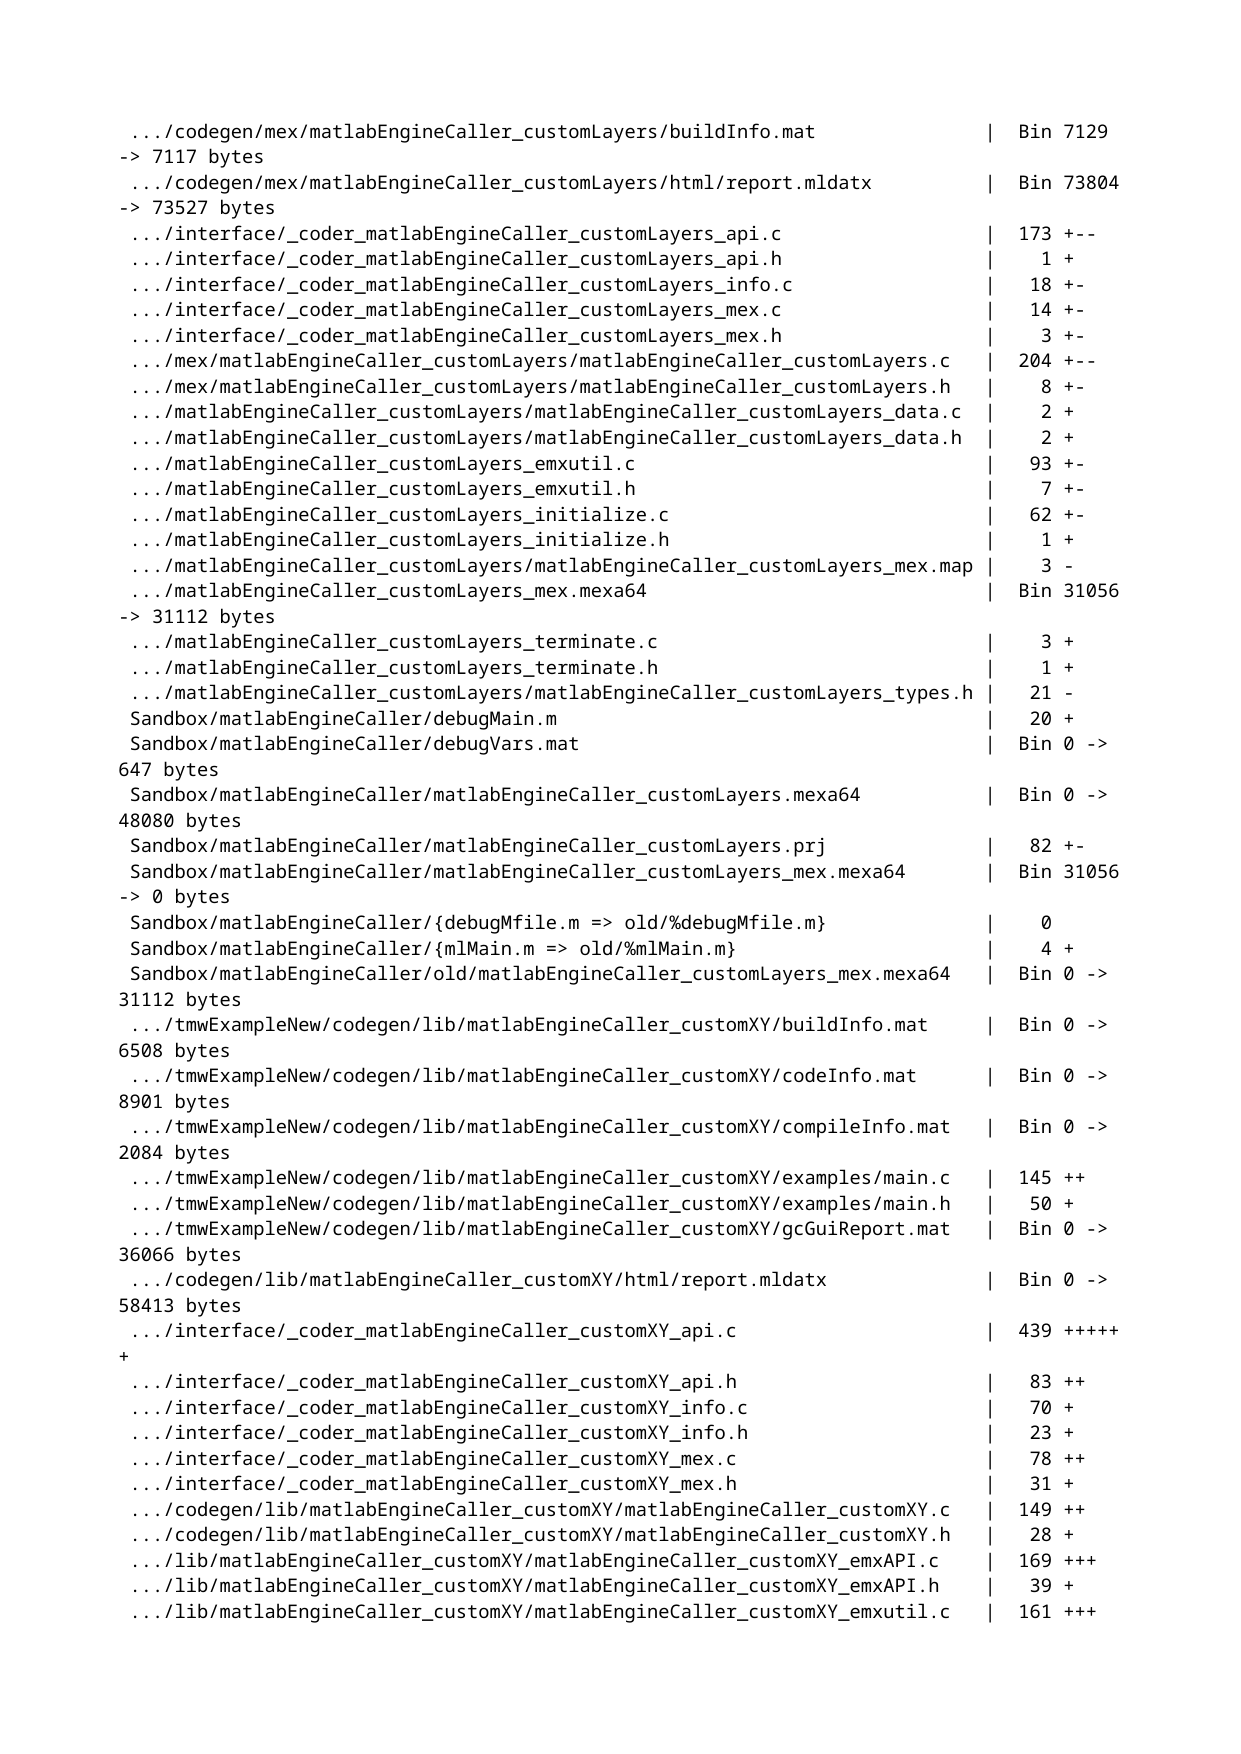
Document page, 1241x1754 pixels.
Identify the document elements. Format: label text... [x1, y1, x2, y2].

text .../codegen/lib/matlabEngineCaller_customXY/html/report.mldatx | Bin 0 -> 58413 bytes [118, 1267, 1122, 1318]
text .../lib/matlabEngineCaller_customXY/matlabEngineCaller_customXY_emxAPI.c | 169 +++ [118, 1547, 1122, 1573]
text .../codegen/mex/matlabEngineCaller_customLayers/buildInfo.mat | Bin 7129 -> 7117 bytes [118, 118, 1122, 169]
text .../lib/matlabEngineCaller_customXY/matlabEngineCaller_customXY_emxAPI.h | 39 + [118, 1573, 1122, 1598]
text Sandbox/matlabEngineCaller/debugMain.m | 20 + [118, 705, 1122, 731]
text .../codegen/mex/matlabEngineCaller_customLayers/html/report.mldatx | Bin 73804 -> 73527 bytes [118, 169, 1122, 220]
text .../interface/_coder_matlabEngineCaller_customXY_api.h | 83 ++ [118, 1369, 1122, 1394]
text Sandbox/matlabEngineCaller/debugVars.mat | Bin 0 -> 647 bytes [118, 731, 1122, 782]
text .../interface/_coder_matlabEngineCaller_customLayers_info.c | 18 +- [118, 271, 1122, 297]
text .../matlabEngineCaller_customLayers_emxutil.h | 7 +- [118, 475, 1122, 501]
text .../tmwExampleNew/codegen/lib/matlabEngineCaller_customXY/gcGuiReport.mat | Bin 0 -> 36066 bytes [118, 1216, 1122, 1267]
text Sandbox/matlabEngineCaller/{debugMfile.m => old/%debugMfile.m} | 0 [118, 909, 1122, 935]
text .../matlabEngineCaller_customLayers_mex.mexa64 | Bin 31056 -> 31112 bytes [118, 577, 1122, 628]
text .../interface/_coder_matlabEngineCaller_customXY_api.c | 439 ++++++ [118, 1318, 1122, 1369]
text .../tmwExampleNew/codegen/lib/matlabEngineCaller_customXY/codeInfo.mat | Bin 0 -> 8901 bytes [118, 1062, 1122, 1113]
text .../matlabEngineCaller_customLayers/matlabEngineCaller_customLayers_mex.map | 3 - [118, 552, 1122, 577]
text .../interface/_coder_matlabEngineCaller_customLayers_api.h | 1 + [118, 246, 1122, 271]
text .../matlabEngineCaller_customLayers_initialize.c | 62 +- [118, 501, 1122, 526]
text .../matlabEngineCaller_customLayers_emxutil.c | 93 +- [118, 450, 1122, 475]
text .../interface/_coder_matlabEngineCaller_customXY_mex.c | 78 ++ [118, 1445, 1122, 1471]
text .../codegen/lib/matlabEngineCaller_customXY/matlabEngineCaller_customXY.h | 28 + [118, 1522, 1122, 1547]
text .../tmwExampleNew/codegen/lib/matlabEngineCaller_customXY/examples/main.h | 50 + [118, 1190, 1122, 1216]
text .../interface/_coder_matlabEngineCaller_customLayers_mex.h | 3 +- [118, 322, 1122, 348]
text .../matlabEngineCaller_customLayers/matlabEngineCaller_customLayers_types.h | 21 - [118, 679, 1122, 705]
text Sandbox/matlabEngineCaller/matlabEngineCaller_customLayers_mex.mexa64 | Bin 31056 -> 0 bytes [118, 858, 1122, 909]
text .../tmwExampleNew/codegen/lib/matlabEngineCaller_customXY/compileInfo.mat | Bin 0 -> 2084 bytes [118, 1113, 1122, 1164]
text Sandbox/matlabEngineCaller/old/matlabEngineCaller_customLayers_mex.mexa64 | Bin 0 -> 31112 bytes [118, 960, 1122, 1011]
text .../interface/_coder_matlabEngineCaller_customLayers_api.c | 173 +-- [118, 220, 1122, 246]
text .../tmwExampleNew/codegen/lib/matlabEngineCaller_customXY/buildInfo.mat | Bin 0 -> 6508 bytes [118, 1011, 1122, 1062]
text Sandbox/matlabEngineCaller/matlabEngineCaller_customLayers.prj | 82 +- [118, 833, 1122, 858]
text .../interface/_coder_matlabEngineCaller_customLayers_mex.c | 14 +- [118, 297, 1122, 322]
text .../codegen/lib/matlabEngineCaller_customXY/matlabEngineCaller_customXY.c | 149 ++ [118, 1496, 1122, 1522]
text .../mex/matlabEngineCaller_customLayers/matlabEngineCaller_customLayers.c | 204 +-- [118, 348, 1122, 373]
text Sandbox/matlabEngineCaller/{mlMain.m => old/%mlMain.m} | 4 + [118, 935, 1122, 960]
text .../matlabEngineCaller_customLayers/matlabEngineCaller_customLayers_data.h | 2 + [118, 424, 1122, 450]
text .../matlabEngineCaller_customLayers_initialize.h | 1 + [118, 526, 1122, 552]
text .../interface/_coder_matlabEngineCaller_customXY_info.c | 70 + [118, 1394, 1122, 1420]
text .../tmwExampleNew/codegen/lib/matlabEngineCaller_customXY/examples/main.c | 145 ++ [118, 1164, 1122, 1190]
text .../lib/matlabEngineCaller_customXY/matlabEngineCaller_customXY_emxutil.c | 161 +++ [118, 1598, 1122, 1624]
text .../matlabEngineCaller_customLayers_terminate.c | 3 + [118, 628, 1122, 654]
text .../interface/_coder_matlabEngineCaller_customXY_info.h | 23 + [118, 1420, 1122, 1445]
text .../interface/_coder_matlabEngineCaller_customXY_mex.h | 31 + [118, 1471, 1122, 1496]
text Sandbox/matlabEngineCaller/matlabEngineCaller_customLayers.mexa64 | Bin 0 -> 48080 bytes [118, 782, 1122, 833]
text .../mex/matlabEngineCaller_customLayers/matlabEngineCaller_customLayers.h | 8 +- [118, 373, 1122, 399]
text .../matlabEngineCaller_customLayers/matlabEngineCaller_customLayers_data.c | 2 + [118, 399, 1122, 424]
text .../matlabEngineCaller_customLayers_terminate.h | 1 + [118, 654, 1122, 679]
